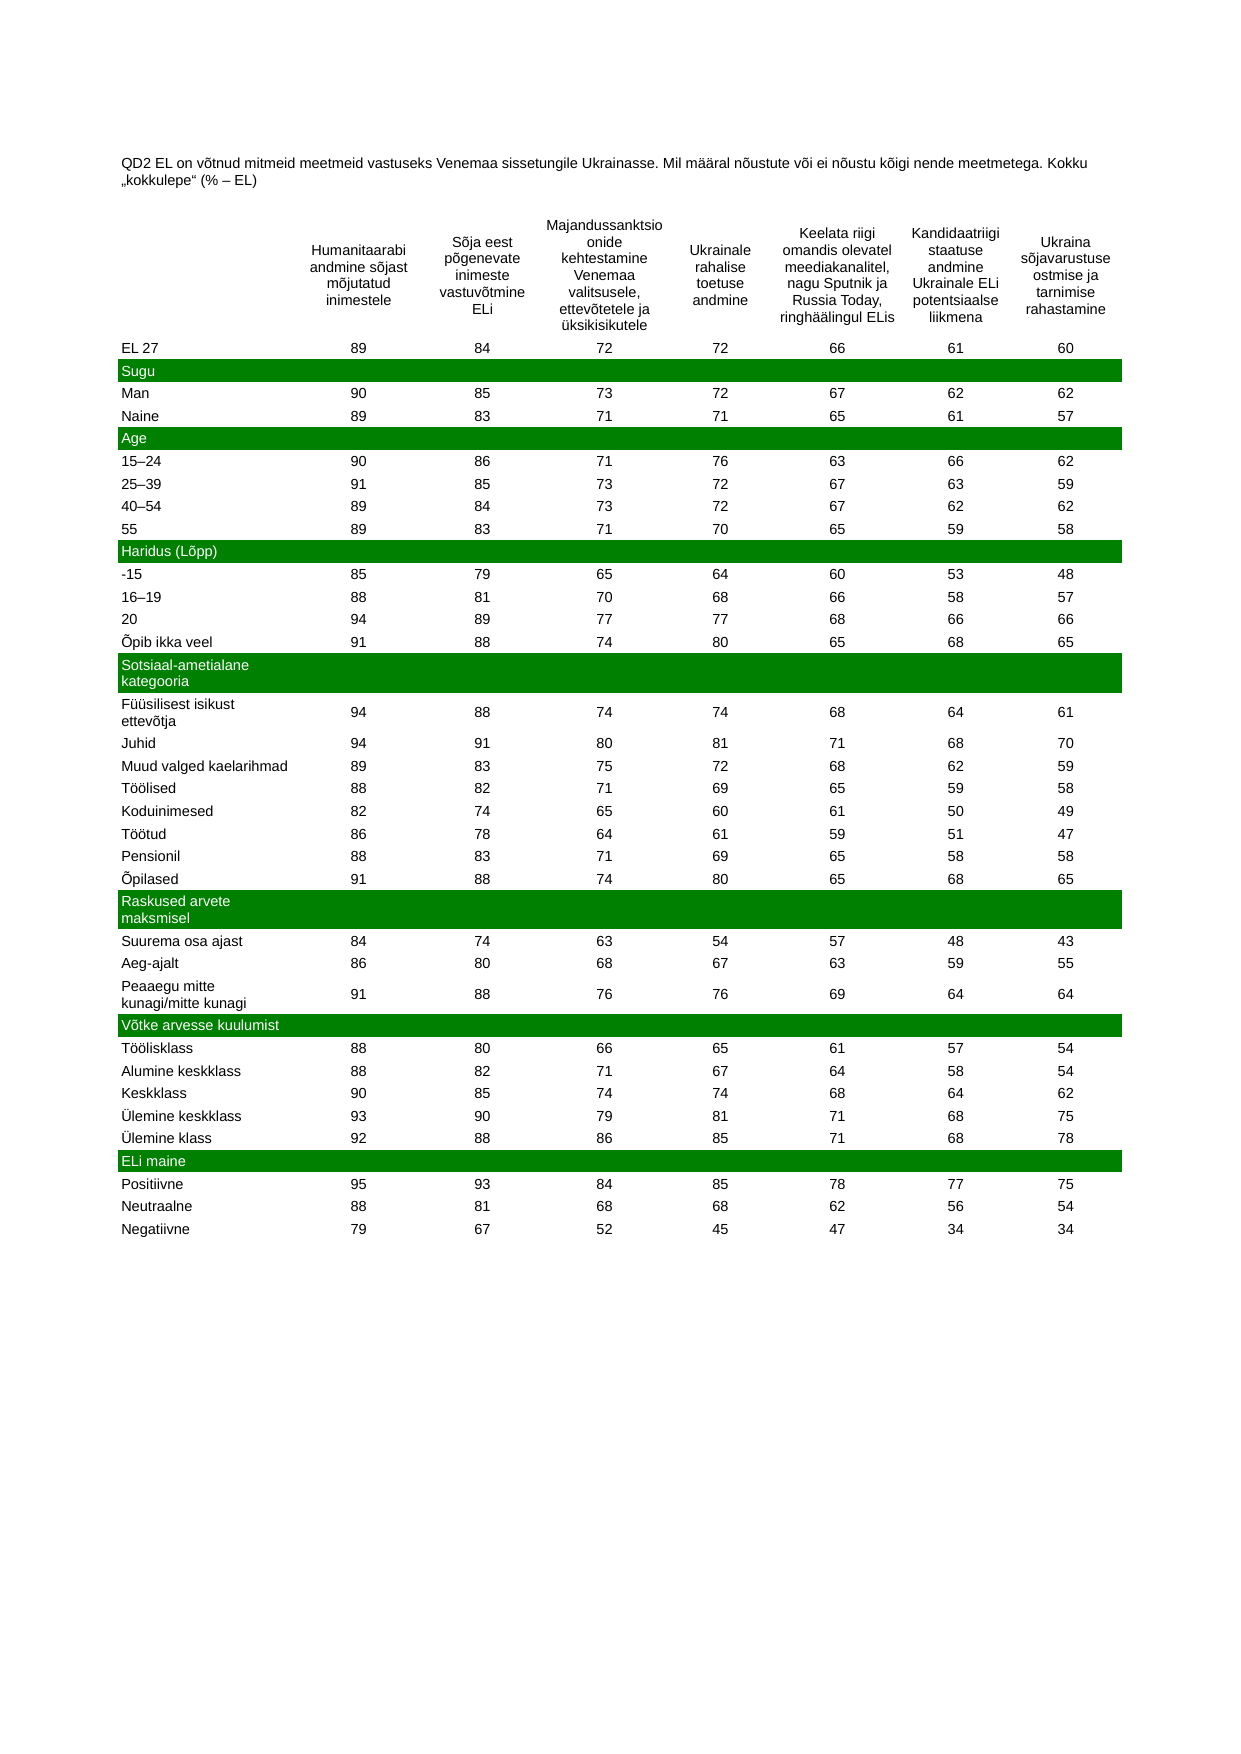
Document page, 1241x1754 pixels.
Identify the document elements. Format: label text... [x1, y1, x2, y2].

table_cell 64 [772, 1059, 902, 1082]
table_cell 88 [293, 585, 424, 608]
table_cell 61 [1009, 693, 1122, 732]
table_cell 94 [293, 732, 424, 754]
table_cell 59 [1009, 755, 1122, 777]
table_cell 89 [293, 495, 424, 518]
table_cell Raskused arvete maksmisel [118, 890, 293, 929]
table_cell Ukrainale rahalise toetuse andmine [668, 214, 772, 337]
table_cell 82 [424, 1059, 541, 1082]
table_cell [772, 540, 902, 563]
table_cell 68 [541, 1195, 668, 1218]
table_cell 88 [293, 1059, 424, 1082]
table_cell 47 [1009, 823, 1122, 845]
table_cell 63 [772, 952, 902, 975]
table_cell Õpib ikka veel [118, 631, 293, 653]
table_cell Sotsiaal-ametialane kategooria [118, 653, 293, 693]
table_cell 61 [902, 337, 1009, 359]
table_cell 61 [772, 1037, 902, 1059]
table_cell 71 [541, 777, 668, 800]
table_cell 71 [541, 845, 668, 868]
table_cell Majandussanktsioonide kehtestamine Venemaa valitsusele, ettevõtetele ja üksikisikutele [541, 214, 668, 337]
table_cell Man [118, 382, 293, 404]
table_cell 88 [293, 777, 424, 800]
table_cell 68 [668, 1195, 772, 1218]
table_cell 15–24 [118, 450, 293, 472]
table_cell [772, 1150, 902, 1172]
table_cell 64 [668, 563, 772, 585]
table_cell 67 [424, 1218, 541, 1240]
table_cell 81 [424, 1195, 541, 1218]
table_cell 60 [772, 563, 902, 585]
table_cell 68 [541, 952, 668, 975]
table_cell 48 [1009, 563, 1122, 585]
table_cell 72 [668, 495, 772, 518]
table_cell 71 [541, 518, 668, 540]
table_cell [118, 191, 293, 213]
table_cell 64 [541, 823, 668, 845]
table_cell 67 [772, 473, 902, 495]
table_cell [293, 540, 424, 563]
table_cell 72 [668, 337, 772, 359]
table_cell 63 [772, 450, 902, 472]
table_cell Naine [118, 405, 293, 427]
table_cell 71 [541, 405, 668, 427]
table_cell 74 [541, 868, 668, 890]
table_cell 55 [1009, 952, 1122, 975]
table_cell 91 [293, 631, 424, 653]
table_cell 88 [424, 868, 541, 890]
table_cell 61 [772, 800, 902, 822]
table_cell 59 [902, 777, 1009, 800]
table_cell 94 [293, 608, 424, 631]
table_cell 51 [902, 823, 1009, 845]
table_cell Haridus (Lõpp) [118, 540, 293, 563]
table_cell 85 [668, 1127, 772, 1150]
table_cell [902, 540, 1009, 563]
table_cell 66 [902, 450, 1009, 472]
table_cell 59 [772, 823, 902, 845]
table_cell 86 [424, 450, 541, 472]
table_cell 71 [541, 1059, 668, 1082]
table_cell 54 [668, 930, 772, 952]
table_cell 68 [668, 585, 772, 608]
table_cell 88 [424, 693, 541, 732]
table_cell Peaaegu mitte kunagi/mitte kunagi [118, 975, 293, 1014]
table_cell 86 [541, 1127, 668, 1150]
table_cell 76 [541, 975, 668, 1014]
table_cell 62 [902, 495, 1009, 518]
table_cell 54 [1009, 1195, 1122, 1218]
table_cell [902, 890, 1009, 929]
table_cell [902, 1150, 1009, 1172]
table_cell 80 [424, 1037, 541, 1059]
table_cell 58 [1009, 777, 1122, 800]
table_cell 58 [902, 1059, 1009, 1082]
table_cell 54 [1009, 1059, 1122, 1082]
table_cell 90 [424, 1105, 541, 1127]
table_cell [1009, 191, 1122, 213]
table_cell 91 [293, 868, 424, 890]
table_cell [772, 359, 902, 382]
table_cell 64 [1009, 975, 1122, 1014]
table_cell [902, 653, 1009, 693]
table_cell 68 [902, 868, 1009, 890]
table_cell Töölisklass [118, 1037, 293, 1059]
table_cell 25–39 [118, 473, 293, 495]
table_cell 58 [1009, 518, 1122, 540]
table_cell Töötud [118, 823, 293, 845]
table_cell [1009, 359, 1122, 382]
table_cell 67 [668, 952, 772, 975]
table_cell 68 [772, 693, 902, 732]
table_cell 68 [902, 631, 1009, 653]
table_cell 75 [541, 755, 668, 777]
table_cell 72 [541, 337, 668, 359]
table_cell 91 [424, 732, 541, 754]
table_cell 81 [668, 732, 772, 754]
table_cell 69 [668, 777, 772, 800]
table_cell 16–19 [118, 585, 293, 608]
table_cell 74 [668, 693, 772, 732]
table_cell 68 [772, 608, 902, 631]
table_cell 84 [424, 337, 541, 359]
table_cell 65 [772, 631, 902, 653]
table_cell 89 [293, 755, 424, 777]
table_cell 91 [293, 473, 424, 495]
table_cell 72 [668, 473, 772, 495]
table_cell 88 [293, 1037, 424, 1059]
table_cell [293, 191, 424, 213]
table_cell 70 [1009, 732, 1122, 754]
table_cell [424, 1150, 541, 1172]
table_cell [293, 1150, 424, 1172]
table_cell [541, 1150, 668, 1172]
table_cell [541, 427, 668, 450]
table_cell 85 [668, 1173, 772, 1195]
table_cell 77 [541, 608, 668, 631]
table_cell 47 [772, 1218, 902, 1240]
table_cell 80 [424, 952, 541, 975]
table_cell 57 [902, 1037, 1009, 1059]
table_cell Keelata riigi omandis olevatel meediakanalitel, nagu Sputnik ja Russia Today, ringhäälingul ELis [772, 214, 902, 337]
table_cell 65 [772, 777, 902, 800]
table_cell 95 [293, 1173, 424, 1195]
table_cell Keskklass [118, 1082, 293, 1104]
table_cell Suurema osa ajast [118, 930, 293, 952]
table_cell 88 [293, 845, 424, 868]
table_cell 88 [424, 975, 541, 1014]
table_cell 65 [668, 1037, 772, 1059]
table_cell 58 [902, 845, 1009, 868]
table_cell ELi maine [118, 1150, 293, 1172]
table_cell 89 [293, 518, 424, 540]
table_cell 65 [772, 868, 902, 890]
table_cell 66 [772, 337, 902, 359]
table_cell 78 [424, 823, 541, 845]
table_cell 74 [668, 1082, 772, 1104]
table_cell 66 [772, 585, 902, 608]
table_cell 73 [541, 473, 668, 495]
table_cell 69 [772, 975, 902, 1014]
table_cell [772, 191, 902, 213]
table_cell 77 [668, 608, 772, 631]
table_cell 81 [668, 1105, 772, 1127]
table_cell 65 [772, 845, 902, 868]
table_cell 83 [424, 755, 541, 777]
table_cell [424, 540, 541, 563]
table_cell 63 [902, 473, 1009, 495]
table_cell 80 [541, 732, 668, 754]
table_cell 79 [424, 563, 541, 585]
table_cell [668, 540, 772, 563]
table_cell [541, 1014, 668, 1037]
table_cell 68 [772, 755, 902, 777]
table_cell Ülemine keskklass [118, 1105, 293, 1127]
table_cell 56 [902, 1195, 1009, 1218]
table_cell [902, 359, 1009, 382]
table_cell 62 [902, 382, 1009, 404]
table_cell Kandidaatriigi staatuse andmine Ukrainale ELi potentsiaalse liikmena [902, 214, 1009, 337]
table_cell 66 [902, 608, 1009, 631]
table_cell 84 [424, 495, 541, 518]
table_cell 68 [902, 1127, 1009, 1150]
table_cell 86 [293, 952, 424, 975]
table_cell 75 [1009, 1105, 1122, 1127]
table_cell [424, 359, 541, 382]
table_cell [902, 191, 1009, 213]
table_cell 67 [772, 495, 902, 518]
table_cell 83 [424, 405, 541, 427]
table_cell 34 [1009, 1218, 1122, 1240]
table_cell [1009, 653, 1122, 693]
table_cell 70 [668, 518, 772, 540]
table_cell 91 [293, 975, 424, 1014]
table_cell 58 [902, 585, 1009, 608]
table_cell Ülemine klass [118, 1127, 293, 1150]
table_cell [668, 890, 772, 929]
table_cell 45 [668, 1218, 772, 1240]
table_cell 93 [424, 1173, 541, 1195]
table_cell [772, 1014, 902, 1037]
table_cell 58 [1009, 845, 1122, 868]
table_cell 90 [293, 382, 424, 404]
table_cell 77 [902, 1173, 1009, 1195]
table_cell 20 [118, 608, 293, 631]
table_cell 70 [541, 585, 668, 608]
table_cell 40–54 [118, 495, 293, 518]
table_cell [1009, 427, 1122, 450]
table_cell 62 [1009, 450, 1122, 472]
table_cell 81 [424, 585, 541, 608]
table_cell 73 [541, 382, 668, 404]
table_cell 88 [424, 631, 541, 653]
table_header QD2 EL on võtnud mitmeid meetmeid vastuseks Venemaa sissetungile Ukrainasse. Mil määral nõustute või ei nõustu kõigi nende meetmetega. Kokku „kokkulepe“ (% – EL) [118, 152, 1122, 191]
table_cell [668, 653, 772, 693]
table_cell 67 [772, 382, 902, 404]
table_cell 64 [902, 693, 1009, 732]
table_cell 76 [668, 975, 772, 1014]
table_cell 68 [772, 1082, 902, 1104]
table_cell 89 [293, 337, 424, 359]
table_cell 90 [293, 1082, 424, 1104]
table_cell [668, 359, 772, 382]
table_cell 71 [772, 1105, 902, 1127]
table_cell 80 [668, 868, 772, 890]
table_cell 62 [772, 1195, 902, 1218]
table_cell 34 [902, 1218, 1009, 1240]
table_cell 62 [1009, 495, 1122, 518]
table_cell 78 [772, 1173, 902, 1195]
table_cell 53 [902, 563, 1009, 585]
table_cell [293, 890, 424, 929]
table_cell 71 [541, 450, 668, 472]
table_cell Ukraina sõjavarustuse ostmise ja tarnimise rahastamine [1009, 214, 1122, 337]
table_cell 88 [293, 1195, 424, 1218]
table_cell [541, 359, 668, 382]
table_cell 65 [541, 563, 668, 585]
table_cell 92 [293, 1127, 424, 1150]
table_cell 49 [1009, 800, 1122, 822]
table_cell 74 [541, 631, 668, 653]
table_cell Negatiivne [118, 1218, 293, 1240]
table_cell [1009, 890, 1122, 929]
table_cell 68 [902, 1105, 1009, 1127]
table_cell 82 [424, 777, 541, 800]
table_cell [424, 653, 541, 693]
table_cell Muud valged kaelarihmad [118, 755, 293, 777]
table_cell EL 27 [118, 337, 293, 359]
table_cell 63 [541, 930, 668, 952]
table_cell 61 [902, 405, 1009, 427]
table_cell [424, 1014, 541, 1037]
table_cell [293, 359, 424, 382]
table_cell [1009, 1150, 1122, 1172]
table_cell Neutraalne [118, 1195, 293, 1218]
table_cell Võtke arvesse kuulumist [118, 1014, 293, 1037]
table_cell 85 [424, 1082, 541, 1104]
table_cell 90 [293, 450, 424, 472]
table_cell Age [118, 427, 293, 450]
table_cell 62 [1009, 382, 1122, 404]
table_cell 71 [772, 732, 902, 754]
table_cell 57 [772, 930, 902, 952]
table_cell [424, 191, 541, 213]
table_cell [541, 890, 668, 929]
table_cell 72 [668, 382, 772, 404]
table_cell 88 [424, 1127, 541, 1150]
table_cell Koduinimesed [118, 800, 293, 822]
table_cell 83 [424, 845, 541, 868]
table_cell 71 [668, 405, 772, 427]
table_cell 64 [902, 975, 1009, 1014]
table_cell 85 [424, 382, 541, 404]
table_cell [668, 1150, 772, 1172]
table_cell 62 [1009, 1082, 1122, 1104]
table_cell [772, 653, 902, 693]
table_cell 52 [541, 1218, 668, 1240]
table_cell 74 [424, 930, 541, 952]
table_cell [293, 427, 424, 450]
table_cell 82 [293, 800, 424, 822]
table_cell 84 [293, 930, 424, 952]
table_cell [293, 653, 424, 693]
table_cell 65 [541, 800, 668, 822]
table_cell 69 [668, 845, 772, 868]
table_cell [541, 653, 668, 693]
table_cell [1009, 540, 1122, 563]
table_cell Aeg-ajalt [118, 952, 293, 975]
table_cell 74 [541, 693, 668, 732]
table_cell [118, 214, 293, 337]
table_cell [668, 427, 772, 450]
table_cell 64 [902, 1082, 1009, 1104]
table_cell 50 [902, 800, 1009, 822]
table_cell 61 [668, 823, 772, 845]
table_cell [902, 1014, 1009, 1037]
table_cell 79 [293, 1218, 424, 1240]
table_cell Humanitaarabi andmine sõjast mõjutatud inimestele [293, 214, 424, 337]
table_cell 48 [902, 930, 1009, 952]
table_cell [424, 427, 541, 450]
table_cell 75 [1009, 1173, 1122, 1195]
table_cell 76 [668, 450, 772, 472]
table_cell 79 [541, 1105, 668, 1127]
table_cell 65 [1009, 868, 1122, 890]
table_cell 66 [1009, 608, 1122, 631]
table_cell 84 [541, 1173, 668, 1195]
table_cell 68 [902, 732, 1009, 754]
table_cell 74 [424, 800, 541, 822]
table_cell [541, 540, 668, 563]
table_cell Sõja eest põgenevate inimeste vastuvõtmine ELi [424, 214, 541, 337]
table_cell 74 [541, 1082, 668, 1104]
table_cell 89 [293, 405, 424, 427]
table_cell 59 [902, 952, 1009, 975]
table_cell -15 [118, 563, 293, 585]
table_cell 73 [541, 495, 668, 518]
table_cell Sugu [118, 359, 293, 382]
table_cell 55 [118, 518, 293, 540]
table_cell 65 [1009, 631, 1122, 653]
table_cell 83 [424, 518, 541, 540]
table_cell Töölised [118, 777, 293, 800]
table_cell 85 [424, 473, 541, 495]
table_cell 65 [772, 518, 902, 540]
table_cell 71 [772, 1127, 902, 1150]
table_cell Õpilased [118, 868, 293, 890]
table_cell Alumine keskklass [118, 1059, 293, 1082]
table_cell [668, 1014, 772, 1037]
table_cell Juhid [118, 732, 293, 754]
table_cell 80 [668, 631, 772, 653]
table_cell 57 [1009, 585, 1122, 608]
table_cell 85 [293, 563, 424, 585]
table_cell Pensionil [118, 845, 293, 868]
table_cell [668, 191, 772, 213]
table_cell 43 [1009, 930, 1122, 952]
table_cell 59 [902, 518, 1009, 540]
table_cell 60 [668, 800, 772, 822]
table_cell 94 [293, 693, 424, 732]
table_cell Positiivne [118, 1173, 293, 1195]
table_cell 60 [1009, 337, 1122, 359]
table_cell [293, 1014, 424, 1037]
table_cell 65 [772, 405, 902, 427]
table_cell 86 [293, 823, 424, 845]
table_cell [1009, 1014, 1122, 1037]
table_cell 93 [293, 1105, 424, 1127]
table_cell [541, 191, 668, 213]
table_cell 67 [668, 1059, 772, 1082]
table_cell 54 [1009, 1037, 1122, 1059]
table_cell 72 [668, 755, 772, 777]
table_cell 66 [541, 1037, 668, 1059]
table_cell Füüsilisest isikust ettevõtja [118, 693, 293, 732]
table_cell 78 [1009, 1127, 1122, 1150]
table_cell [772, 427, 902, 450]
table_cell [772, 890, 902, 929]
table_cell [424, 890, 541, 929]
table_cell [902, 427, 1009, 450]
table_cell 62 [902, 755, 1009, 777]
table_cell 89 [424, 608, 541, 631]
table_cell 59 [1009, 473, 1122, 495]
table_cell 57 [1009, 405, 1122, 427]
